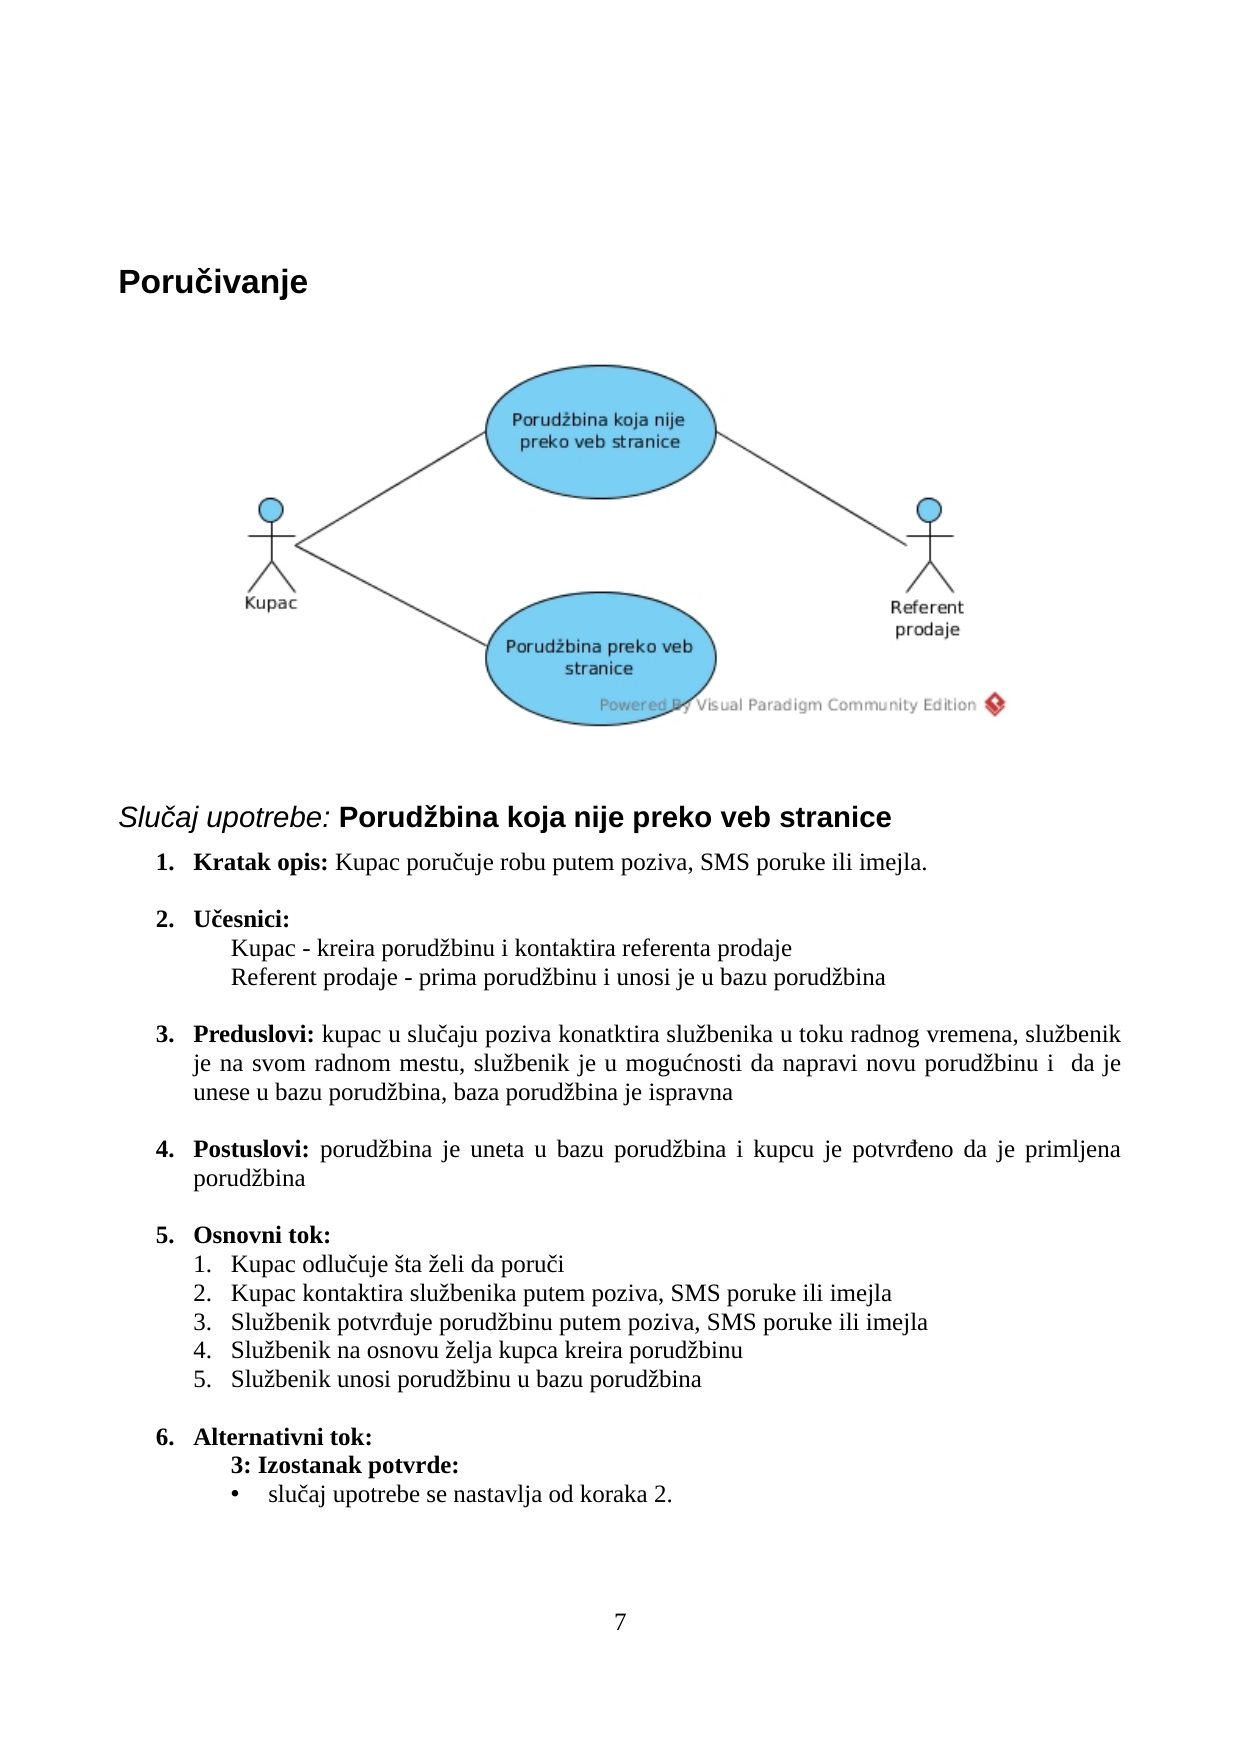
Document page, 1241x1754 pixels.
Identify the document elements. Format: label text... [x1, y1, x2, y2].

picture [226, 362, 1014, 731]
subtitle Slučaj upotrebe: Porudžbina koja nije preko veb stranice [118, 800, 1122, 834]
list Referent prodaje - prima porudžbinu i unosi je u bazu porudžbina [193, 962, 1122, 990]
list Alternativni tok: [156, 1422, 1122, 1450]
list Službenik potvrđuje porudžbinu putem poziva, SMS poruke ili imejla [193, 1307, 1122, 1335]
list Postuslovi: porudžbina je uneta u bazu porudžbina i kupcu je potvrđeno da je primljena porudžbina [156, 1134, 1122, 1192]
list slučaj upotrebe se nastavlja od koraka 2. [231, 1479, 1122, 1508]
list 3: Izostanak potvrde: [193, 1450, 1122, 1479]
list Službenik unosi porudžbinu u bazu porudžbina [193, 1364, 1122, 1393]
list Osnovni tok: [156, 1220, 1122, 1249]
list Kupac kontaktira službenika putem poziva, SMS poruke ili imejla [193, 1278, 1122, 1307]
list Učesnici: [156, 904, 1122, 933]
subtitle Poručivanje [118, 262, 1122, 301]
list Službenik na osnovu želja kupca kreira porudžbinu [193, 1335, 1122, 1364]
list Preduslovi: kupac u slučaju poziva konatktira službenika u toku radnog vremena, službenik je na svom radnom mestu, službenik je u mogućnosti da napravi novu porudžbinu i da je unese u bazu porudžbina, baza porudžbina je ispravna [156, 1019, 1122, 1105]
list Kratak opis: Kupac poručuje robu putem poziva, SMS poruke ili imejla. [156, 847, 1122, 875]
list Kupac odlučuje šta želi da poruči [193, 1249, 1122, 1278]
list Kupac - kreira porudžbinu i kontaktira referenta prodaje [193, 933, 1122, 962]
